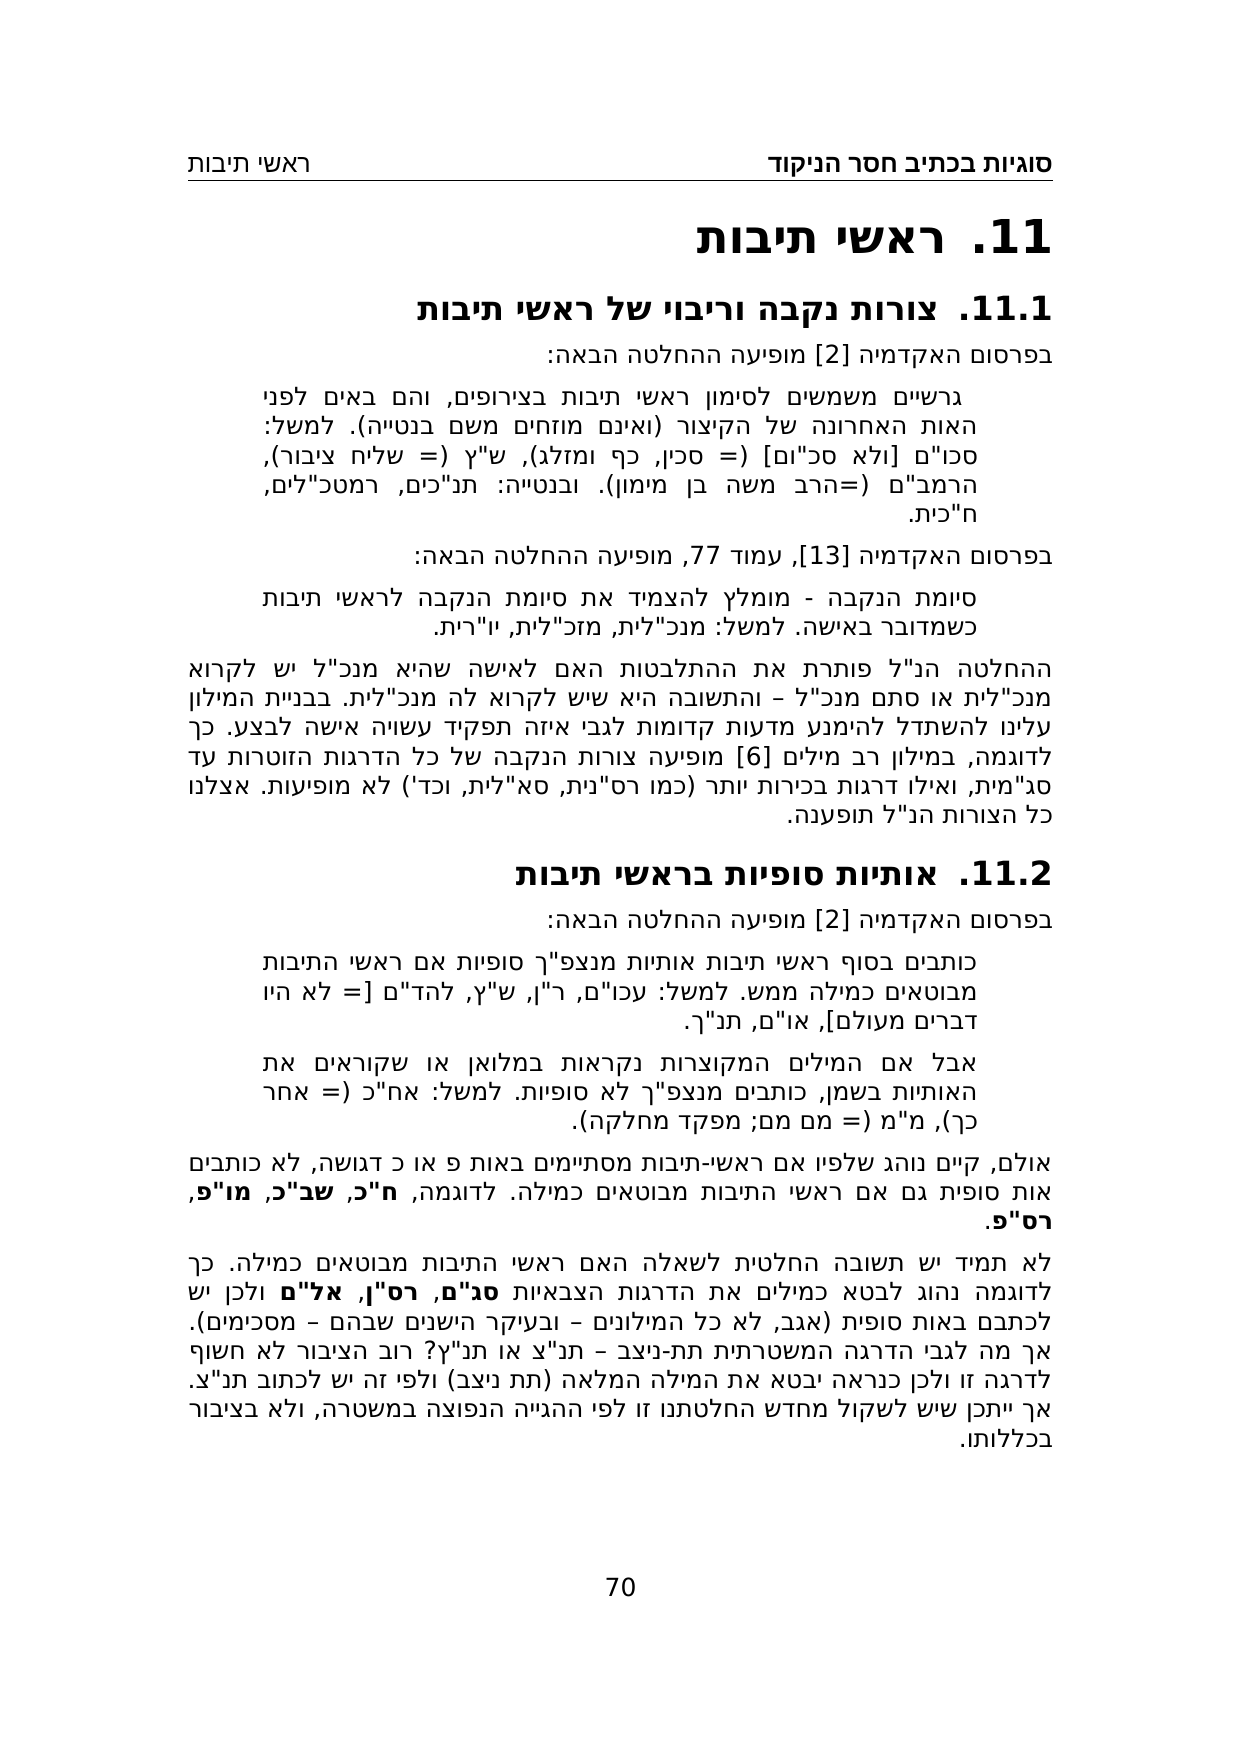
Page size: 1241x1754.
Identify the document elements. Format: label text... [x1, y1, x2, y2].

text ההחלטה הנ"ל פותרת את ההתלבטות האם לאישה שהיא מנכ"ל יש לקרוא מנכ"לית או סתם מנכ"ל – והתשובה היא שיש לקרוא לה מנכ"לית. בבניית המילון עלינו להשתדל להימנע מדעות קדומות לגבי איזה תפקיד עשויה אישה לבצע. כך לדוגמה, במילון רב מילים [6] מופיעה צורות הנקבה של כל הדרגות הזוטרות עד סג"מית, ואילו דרגות בכירות יותר (כמו רס"נית, סא"לית, וכד') לא מופיעות. אצלנו כל הצורות הנ"ל תופענה. [187, 654, 1053, 829]
subtitle אותיות סופיות בראשי תיבות [187, 854, 1053, 893]
text בפרסום האקדמיה [2] מופיעה ההחלטה הבאה: [187, 341, 1053, 370]
text כותבים בסוף ראשי תיבות אותיות מנצפ"ך סופיות אם ראשי התיבות מבוטאים כמילה ממש. למשל: עכו"ם, ר"ן, ש"ץ, להד"ם [= לא היו דברים מעולם], או"ם, תנ"ך. [262, 947, 978, 1035]
text לא תמיד יש תשובה החלטית לשאלה האם ראשי התיבות מבוטאים כמילה. כך לדוגמה נהוג לבטא כמילים את הדרגות הצבאיות סג"ם, רס"ן, אל"ם ולכן יש לכתבם באות סופית (אגב, לא כל המילונים – ובעיקר הישנים שבהם – מסכימים). אך מה לגבי הדרגה המשטרתית תת-ניצב – תנ"צ או תנ"ץ? רוב הציבור לא חשוף לדרגה זו ולכן כנראה יבטא את המילה המלאה (תת ניצב) ולפי זה יש לכתוב תנ"צ. אך ייתכן שיש לשקול מחדש החלטתנו זו לפי ההגייה הנפוצה במשטרה, ולא בציבור בכללותו. [187, 1248, 1053, 1453]
text בפרסום האקדמיה [2] מופיעה ההחלטה הבאה: [187, 906, 1053, 935]
text בפרסום האקדמיה [13], עמוד 77, מופיעה ההחלטה הבאה: [187, 541, 1053, 570]
text סיומת הנקבה - מומלץ להצמיד את סיומת הנקבה לראשי תיבות כשמדובר באישה. למשל: מנכ"לית, מזכ"לית, יו"רית. [262, 583, 978, 641]
text אבל אם המילים המקוצרות נקראות במלואן או שקוראים את האותיות בשמן, כותבים מנצפ"ך לא סופיות. למשל: אח"כ (= אחר כך), מ"מ (= מם מם; מפקד מחלקה). [262, 1048, 978, 1136]
text אולם, קיים נוהג שלפיו אם ראשי-תיבות מסתיימים באות פ או כ דגושה, לא כותבים אות סופית גם אם ראשי התיבות מבוטאים כמילה. לדוגמה, ח"כ, שב"כ, מו"פ, רס"פ. [187, 1148, 1053, 1236]
text גרשיים משמשים לסימון ראשי תיבות בצירופים, והם באים לפני האות האחרונה של הקיצור (ואינם מוזחים משם בנטייה). למשל: סכו"ם [ולא סכ"ום] (= סכין, כף ומזלג), ש"ץ (= שליח ציבור), הרמב"ם (=הרב משה בן מימון). ובנטייה: תנ"כים, רמטכ"לים, ח"כית. [262, 382, 978, 529]
subtitle ראשי תיבות [187, 210, 1053, 264]
subtitle צורות נקבה וריבוי של ראשי תיבות [187, 289, 1053, 328]
